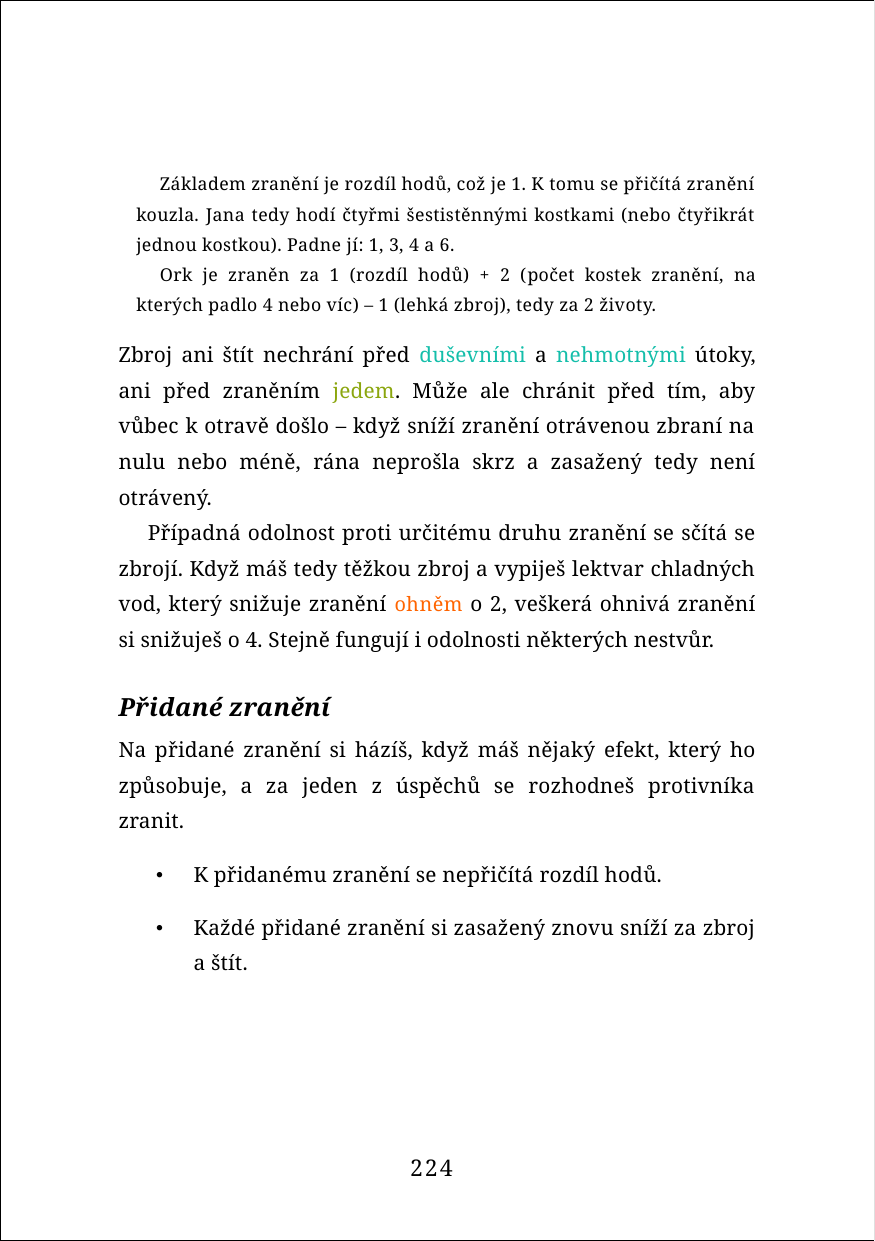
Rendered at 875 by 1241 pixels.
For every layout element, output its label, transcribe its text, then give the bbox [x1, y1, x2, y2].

text Zbroj ani štít nechrání před duševními a nehmotnými útoky, ani před zraněním jedem. Může ale chránit před tím, aby vůbec k otravě došlo – když sníží zranění otrávenou zbraní na nulu nebo méně, rána neprošla skrz a zasažený tedy není otrávený. Případná odolnost proti určitému druhu zranění se sčítá se zbrojí. Když máš tedy těžkou zbroj a vypiješ lektvar chladných vod, který snižuje zranění ohněm o 2, veškerá ohnivá zranění si snižuješ o 4. Stejně fungují i odolnosti některých nestvůr. [118, 341, 756, 653]
text Na přidané zranění si házíš, když máš nějaký efekt, který ho způsobuje, a za jeden z úspěchů se rozhodneš protivníka zranit. [118, 736, 756, 835]
list K přidanému zranění se nepřičítá rozdíl hodů. [156, 860, 756, 888]
subtitle Přidané zranění [118, 690, 756, 724]
list Každé přidané zranění si zasažený znovu sníží za zbroj a štít. [156, 913, 756, 977]
text Základem zranění je rozdíl hodů, což je 1. K tomu se přičítá zranění kouzla. Jana tedy hodí čtyřmi šestistěnnými kostkami (nebo čtyřikrát jednou kostkou). Padne jí: 1, 3, 4 a 6. Ork je zraněn za 1 (rozdíl hodů) + 2 (počet kostek zranění, na kterých padlo 4 nebo víc) – 1 (lehká zbroj), tedy za 2 životy. [136, 172, 756, 317]
